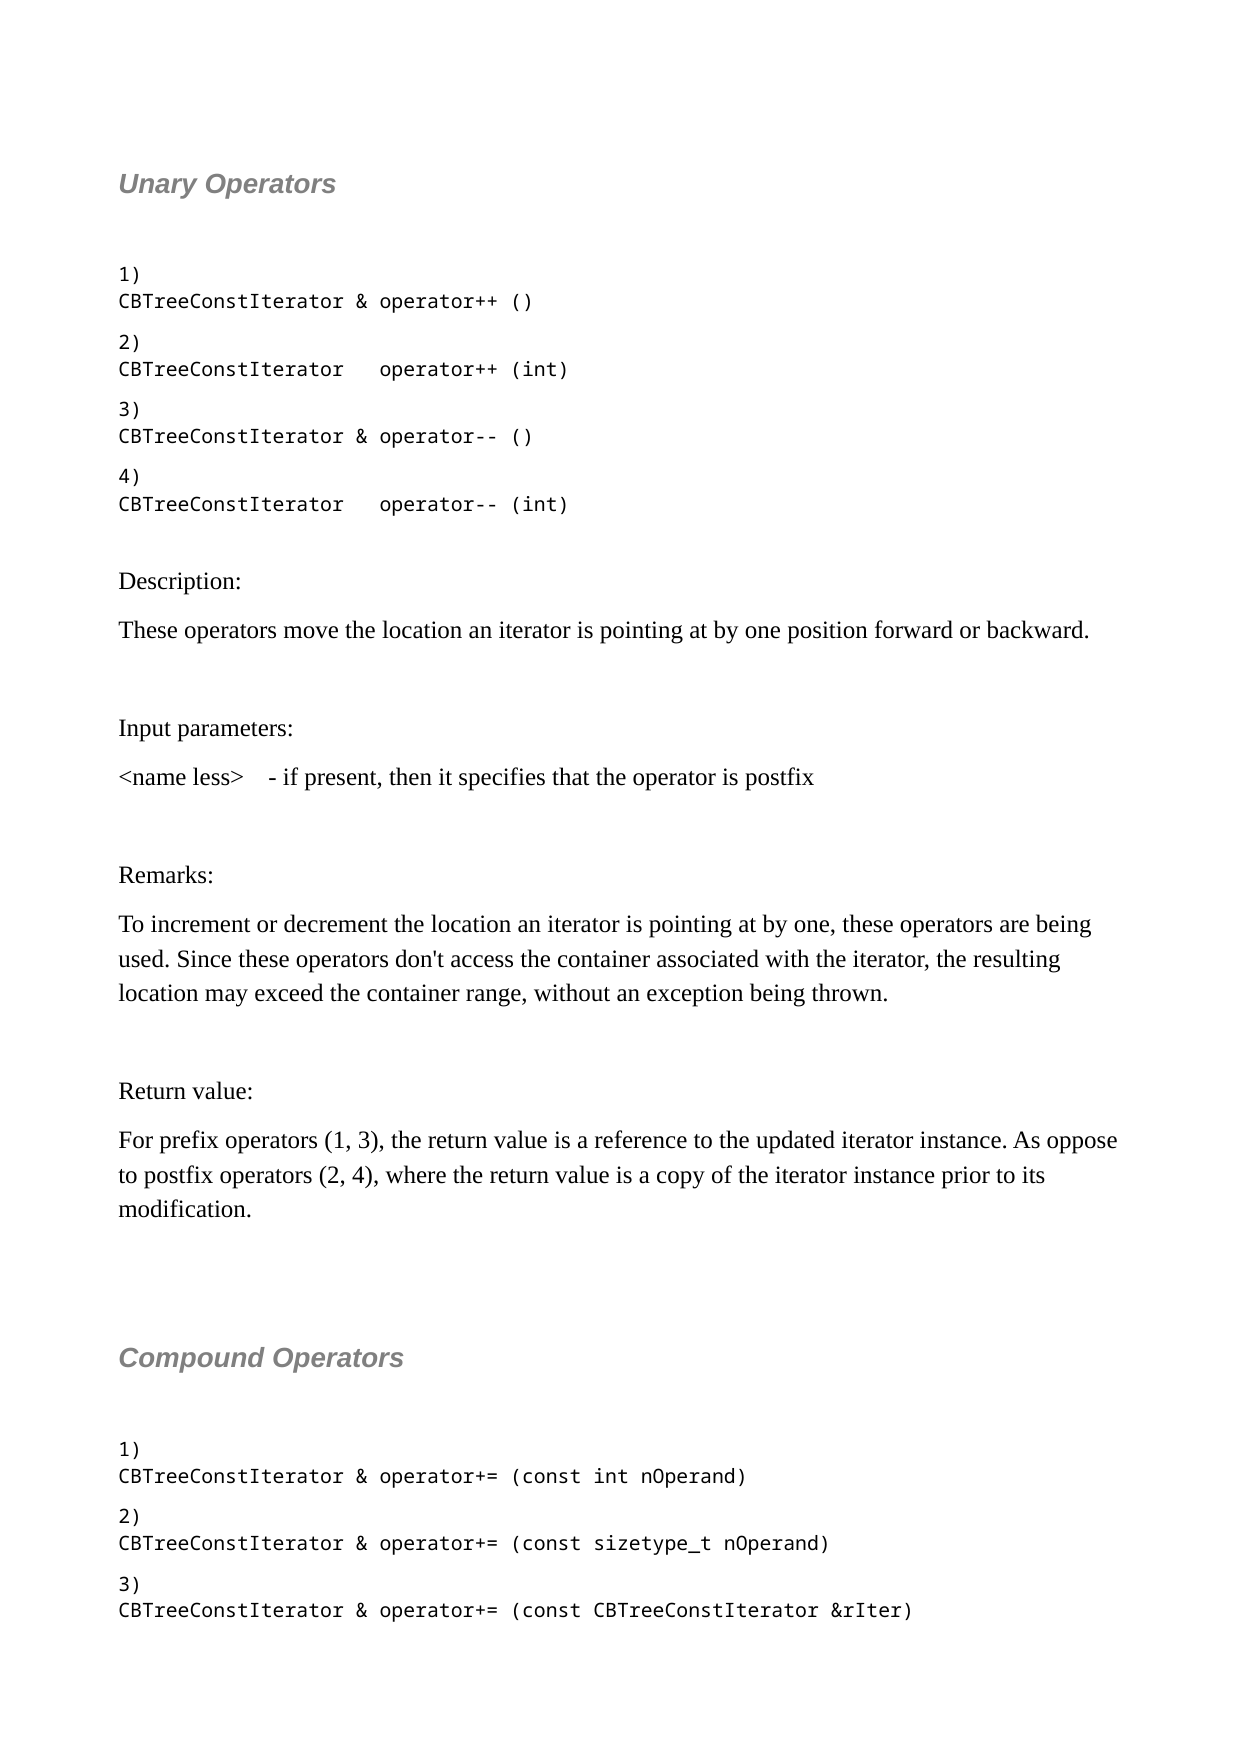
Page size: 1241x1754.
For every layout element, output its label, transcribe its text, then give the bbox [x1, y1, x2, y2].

text Return value: [118, 1076, 1122, 1105]
text Input parameters: [118, 713, 1122, 742]
text CBTreeConstIterator operator++ (int) [118, 355, 1122, 382]
text Description: [118, 566, 1122, 594]
text CBTreeConstIterator & operator++ () [118, 288, 1122, 314]
text These operators move the location an iterator is pointing at by one position forward or backward. [118, 615, 1122, 644]
subtitle Unary Operators [118, 167, 1122, 199]
text 1) [118, 261, 1122, 288]
text 1) [118, 1435, 1122, 1462]
text Remarks: [118, 860, 1122, 889]
text 2) [118, 328, 1122, 355]
text 2) [118, 1502, 1122, 1529]
text CBTreeConstIterator & operator+= (const CBTreeConstIterator &rIter) [118, 1597, 1122, 1624]
text 4) [118, 463, 1122, 490]
text CBTreeConstIterator & operator+= (const int nOperand) [118, 1462, 1122, 1489]
text CBTreeConstIterator & operator+= (const sizetype_t nOperand) [118, 1529, 1122, 1556]
text <name less> - if present, then it specifies that the operator is postfix [118, 762, 1122, 791]
subtitle Compound Operators [118, 1342, 1122, 1373]
text For prefix operators (1, 3), the return value is a reference to the updated iterator instance. As oppose to postfix operators (2, 4), where the return value is a copy of the iterator instance prior to its modification. [118, 1125, 1122, 1223]
text CBTreeConstIterator operator-- (int) [118, 490, 1122, 517]
text To increment or decrement the location an iterator is pointing at by one, these operators are being used. Since these operators don't access the container associated with the iterator, the resulting location may exceed the container range, without an exception being thrown. [118, 909, 1122, 1007]
text CBTreeConstIterator & operator-- () [118, 422, 1122, 449]
text 3) [118, 395, 1122, 422]
text 3) [118, 1570, 1122, 1597]
